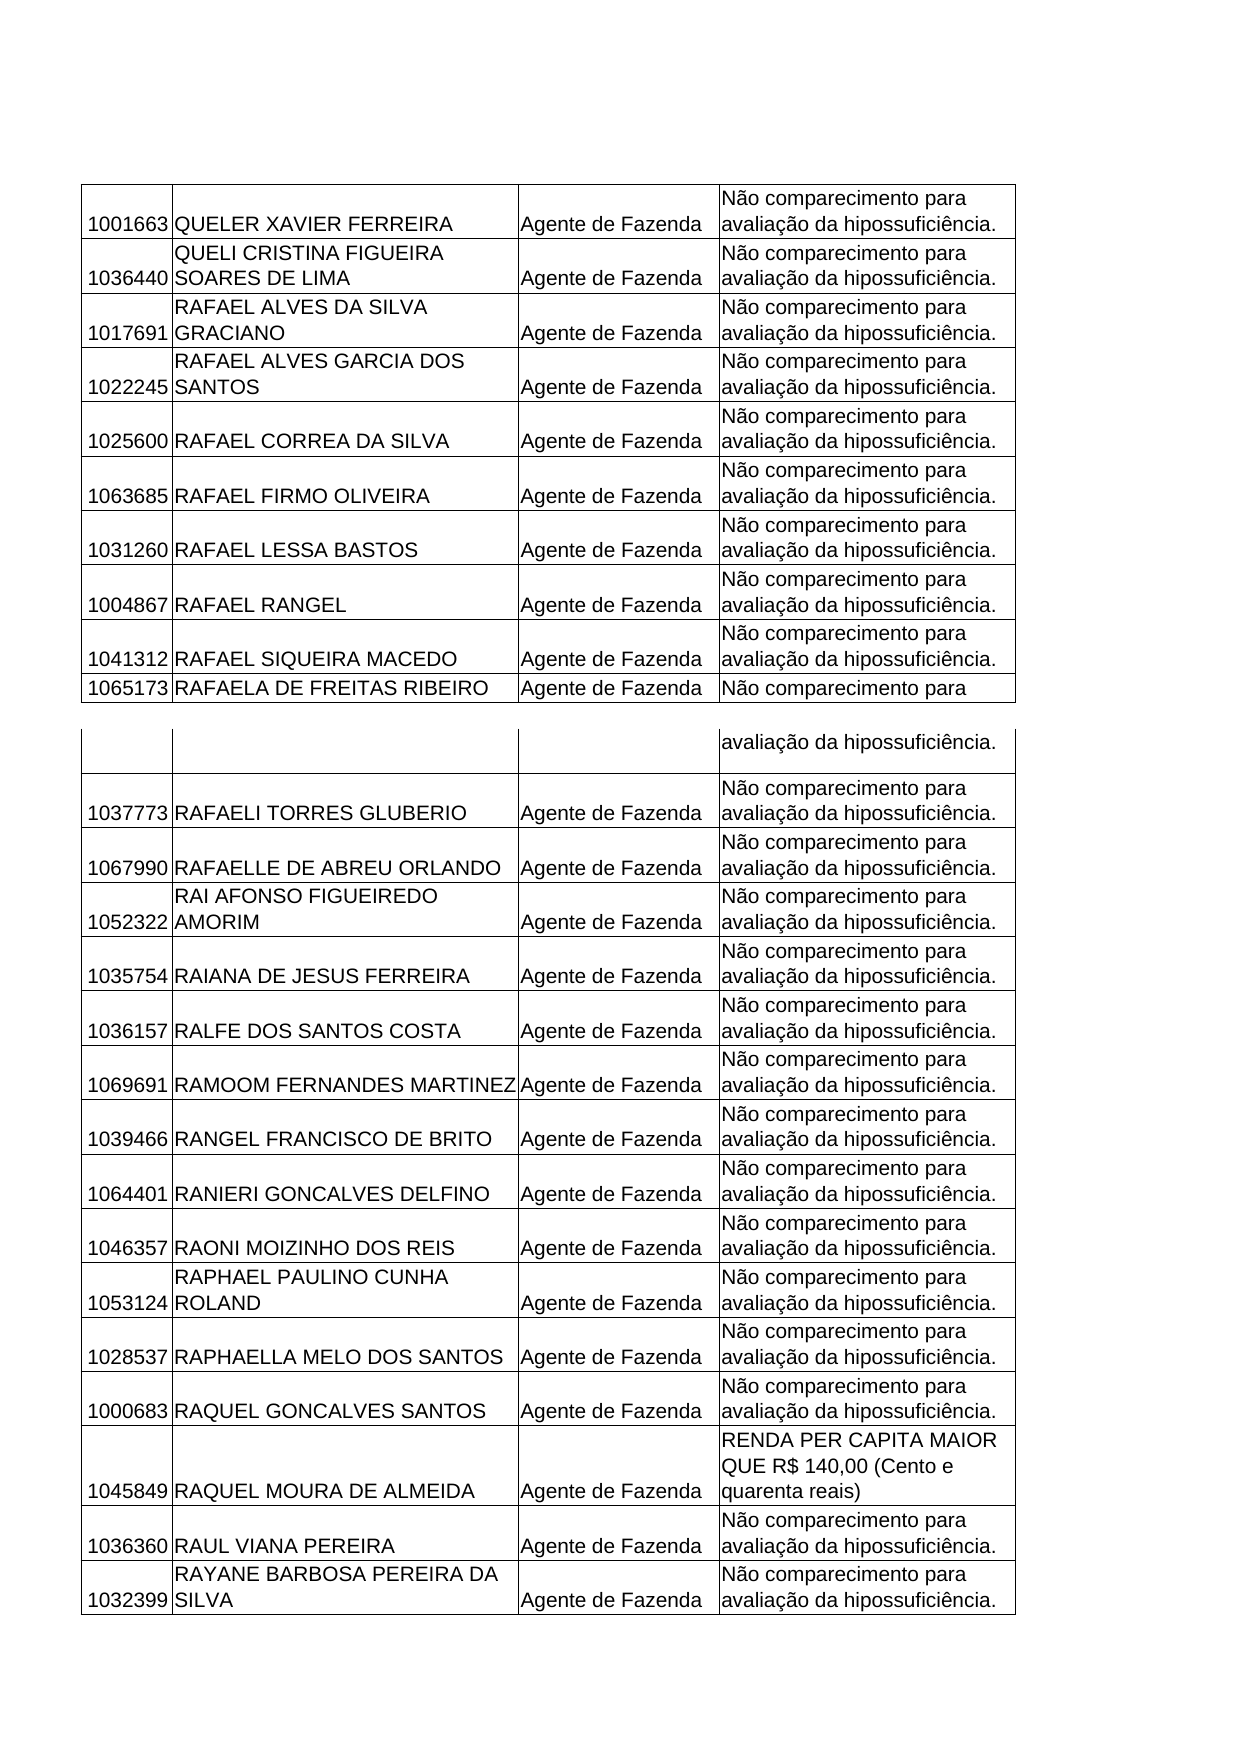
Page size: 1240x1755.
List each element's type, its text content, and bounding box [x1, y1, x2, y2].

table_cell RAFAELLE DE ABREU ORLANDO [173, 828, 518, 882]
table_cell 1032399 [82, 1561, 172, 1614]
table_cell 1035754 [82, 937, 172, 990]
table_cell Agente de Fazenda [519, 674, 719, 702]
table_cell Não comparecimento para avaliação da hipossuficiência. [720, 348, 1015, 401]
table_cell 1063685 [82, 457, 172, 510]
table_cell 1004867 [82, 565, 172, 619]
table_cell Não comparecimento para avaliação da hipossuficiência. [720, 1046, 1015, 1099]
table_cell 1036440 [82, 239, 172, 292]
table_cell Não comparecimento para avaliação da hipossuficiência. [720, 511, 1015, 564]
table_cell Não comparecimento para avaliação da hipossuficiência. [720, 402, 1015, 456]
table_cell Agente de Fazenda [519, 774, 719, 827]
table_cell Agente de Fazenda [519, 1046, 719, 1099]
table_cell QUELER XAVIER FERREIRA [173, 185, 518, 238]
table_cell Agente de Fazenda [519, 1318, 719, 1371]
table_cell 1045849 [82, 1426, 172, 1505]
table_cell RAMOOM FERNANDES MARTINEZ [173, 1046, 518, 1099]
table_cell RAPHAELLA MELO DOS SANTOS [173, 1318, 518, 1371]
table_cell 1039466 [82, 1100, 172, 1153]
table_cell RAIANA DE JESUS FERREIRA [173, 937, 518, 990]
table_cell Não comparecimento para avaliação da hipossuficiência. [720, 294, 1015, 347]
table_cell Agente de Fazenda [519, 511, 719, 564]
table_cell Não comparecimento para avaliação da hipossuficiência. [720, 1372, 1015, 1425]
table_cell Não comparecimento para avaliação da hipossuficiência. [720, 1263, 1015, 1317]
table_cell 1036157 [82, 991, 172, 1045]
table_cell RAFAELI TORRES GLUBERIO [173, 774, 518, 827]
table_header [173, 729, 518, 773]
table_cell Agente de Fazenda [519, 457, 719, 510]
table_header [82, 729, 172, 773]
table_cell Agente de Fazenda [519, 239, 719, 292]
table_cell Agente de Fazenda [519, 294, 719, 347]
table_cell Não comparecimento para avaliação da hipossuficiência. [720, 1155, 1015, 1208]
table_cell Não comparecimento para avaliação da hipossuficiência. [720, 457, 1015, 510]
table_cell 1046357 [82, 1209, 172, 1262]
table_header avaliação da hipossuficiência. [720, 729, 1015, 773]
table_cell 1017691 [82, 294, 172, 347]
table_cell Agente de Fazenda [519, 1426, 719, 1505]
table_cell 1031260 [82, 511, 172, 564]
table_cell Não comparecimento para avaliação da hipossuficiência. [720, 620, 1015, 673]
table_cell Não comparecimento para avaliação da hipossuficiência. [720, 774, 1015, 827]
table_cell RAUL VIANA PEREIRA [173, 1506, 518, 1560]
table_cell 1067990 [82, 828, 172, 882]
table_cell Não comparecimento para avaliação da hipossuficiência. [720, 185, 1015, 238]
table_cell RANIERI GONCALVES DELFINO [173, 1155, 518, 1208]
table_cell 1069691 [82, 1046, 172, 1099]
table_cell 1022245 [82, 348, 172, 401]
table_cell Agente de Fazenda [519, 1561, 719, 1614]
table_cell Não comparecimento para avaliação da hipossuficiência. [720, 1506, 1015, 1560]
table_cell Agente de Fazenda [519, 620, 719, 673]
table_cell RANGEL FRANCISCO DE BRITO [173, 1100, 518, 1153]
table_cell Agente de Fazenda [519, 1506, 719, 1560]
table_cell Não comparecimento para avaliação da hipossuficiência. [720, 239, 1015, 292]
table_cell RAFAEL SIQUEIRA MACEDO [173, 620, 518, 673]
table_header [519, 729, 719, 773]
table_cell Não comparecimento para avaliação da hipossuficiência. [720, 1209, 1015, 1262]
table_cell QUELI CRISTINA FIGUEIRA SOARES DE LIMA [173, 239, 518, 292]
table_cell Agente de Fazenda [519, 402, 719, 456]
table_cell RAFAEL ALVES GARCIA DOS SANTOS [173, 348, 518, 401]
table_cell RAYANE BARBOSA PEREIRA DA SILVA [173, 1561, 518, 1614]
table_cell Não comparecimento para avaliação da hipossuficiência. [720, 883, 1015, 936]
table_cell Agente de Fazenda [519, 1372, 719, 1425]
table_cell 1053124 [82, 1263, 172, 1317]
table_cell RAFAELA DE FREITAS RIBEIRO [173, 674, 518, 702]
table_cell RAONI MOIZINHO DOS REIS [173, 1209, 518, 1262]
table_cell Não comparecimento para avaliação da hipossuficiência. [720, 991, 1015, 1045]
table_cell Agente de Fazenda [519, 883, 719, 936]
table_cell Não comparecimento para avaliação da hipossuficiência. [720, 565, 1015, 619]
table_cell RAQUEL GONCALVES SANTOS [173, 1372, 518, 1425]
table_cell Agente de Fazenda [519, 937, 719, 990]
table_cell RAFAEL RANGEL [173, 565, 518, 619]
table_cell 1000683 [82, 1372, 172, 1425]
table_cell RALFE DOS SANTOS COSTA [173, 991, 518, 1045]
table_cell RAFAEL CORREA DA SILVA [173, 402, 518, 456]
table_cell 1052322 [82, 883, 172, 936]
table_cell RAPHAEL PAULINO CUNHA ROLAND [173, 1263, 518, 1317]
table_cell RENDA PER CAPITA MAIOR QUE R$ 140,00 (Cento e quarenta reais) [720, 1426, 1015, 1505]
table_cell Agente de Fazenda [519, 1100, 719, 1153]
table_cell 1065173 [82, 674, 172, 702]
table_cell Não comparecimento para avaliação da hipossuficiência. [720, 1561, 1015, 1614]
table_cell 1001663 [82, 185, 172, 238]
table_cell Não comparecimento para avaliação da hipossuficiência. [720, 1100, 1015, 1153]
table_cell Agente de Fazenda [519, 185, 719, 238]
table_cell Agente de Fazenda [519, 1209, 719, 1262]
table_cell RAQUEL MOURA DE ALMEIDA [173, 1426, 518, 1505]
table_cell 1036360 [82, 1506, 172, 1560]
table_cell Não comparecimento para [720, 674, 1015, 702]
table_cell Agente de Fazenda [519, 1263, 719, 1317]
table_cell 1037773 [82, 774, 172, 827]
table_cell RAFAEL LESSA BASTOS [173, 511, 518, 564]
table_cell RAFAEL ALVES DA SILVA GRACIANO [173, 294, 518, 347]
table_cell 1064401 [82, 1155, 172, 1208]
table_cell Agente de Fazenda [519, 991, 719, 1045]
table_cell RAI AFONSO FIGUEIREDO AMORIM [173, 883, 518, 936]
table_cell RAFAEL FIRMO OLIVEIRA [173, 457, 518, 510]
table_cell Agente de Fazenda [519, 1155, 719, 1208]
table_cell Não comparecimento para avaliação da hipossuficiência. [720, 1318, 1015, 1371]
table_cell Agente de Fazenda [519, 348, 719, 401]
table_cell 1025600 [82, 402, 172, 456]
table_cell 1028537 [82, 1318, 172, 1371]
table_cell Agente de Fazenda [519, 828, 719, 882]
table_cell Não comparecimento para avaliação da hipossuficiência. [720, 828, 1015, 882]
table_cell Agente de Fazenda [519, 565, 719, 619]
table_cell Não comparecimento para avaliação da hipossuficiência. [720, 937, 1015, 990]
table_cell 1041312 [82, 620, 172, 673]
